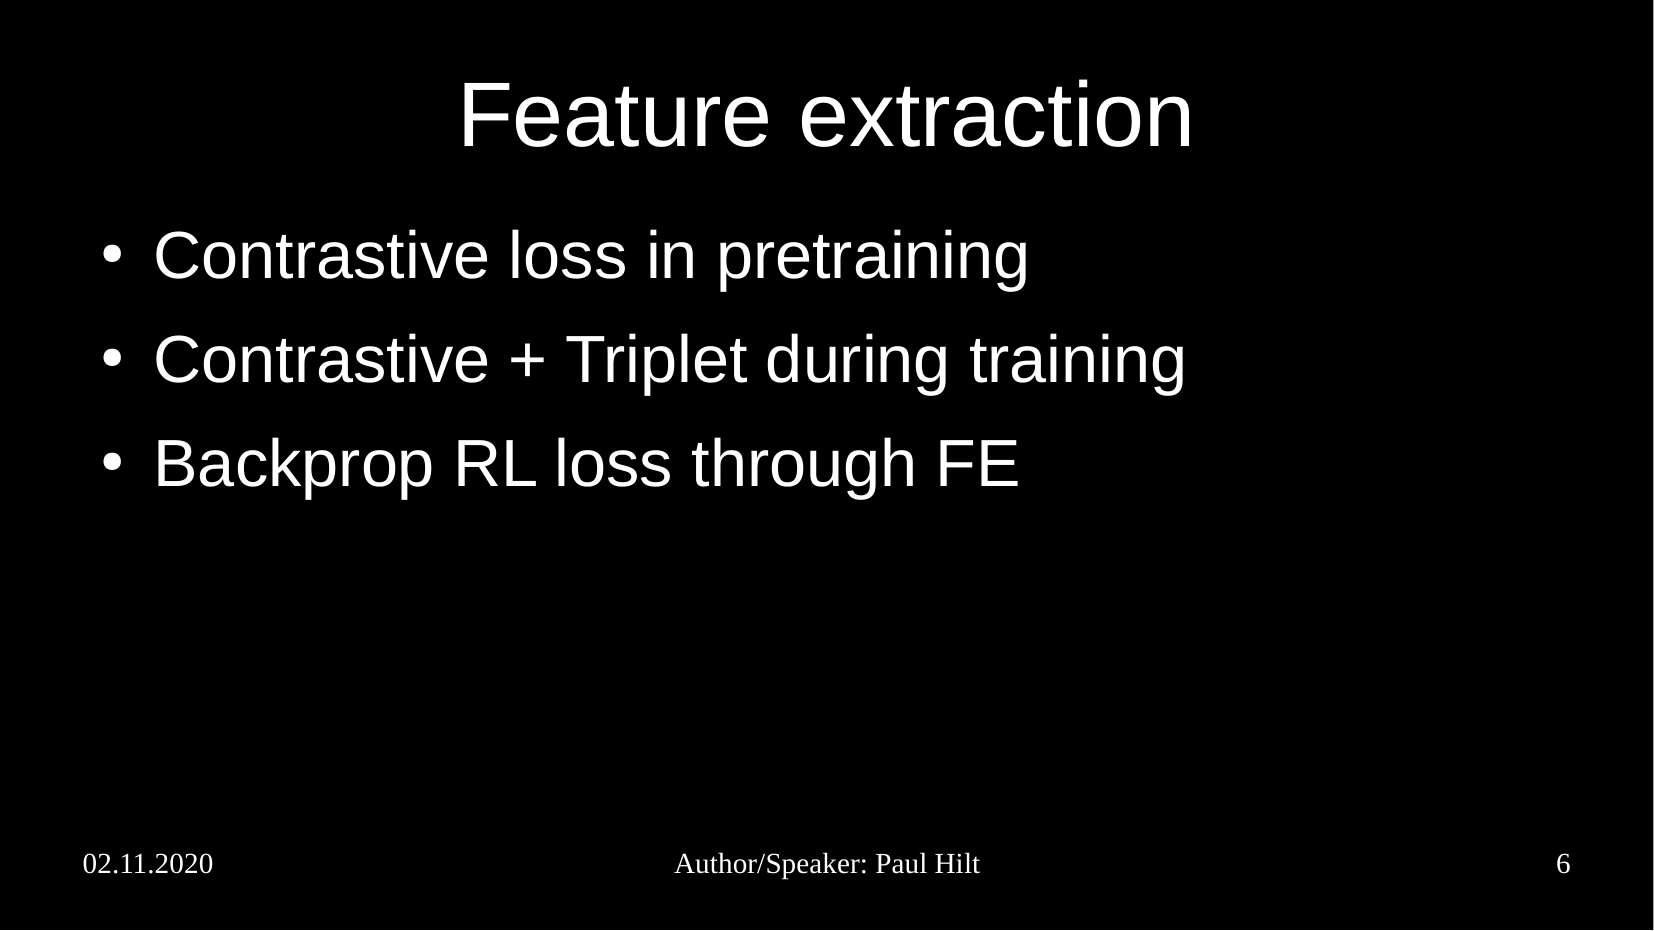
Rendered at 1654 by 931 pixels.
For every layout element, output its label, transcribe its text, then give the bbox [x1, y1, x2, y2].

list Contrastive loss in pretraining Contrastive + Triplet during training Backprop RL loss through FE [82, 217, 1571, 758]
title Feature extraction [82, 37, 1571, 193]
